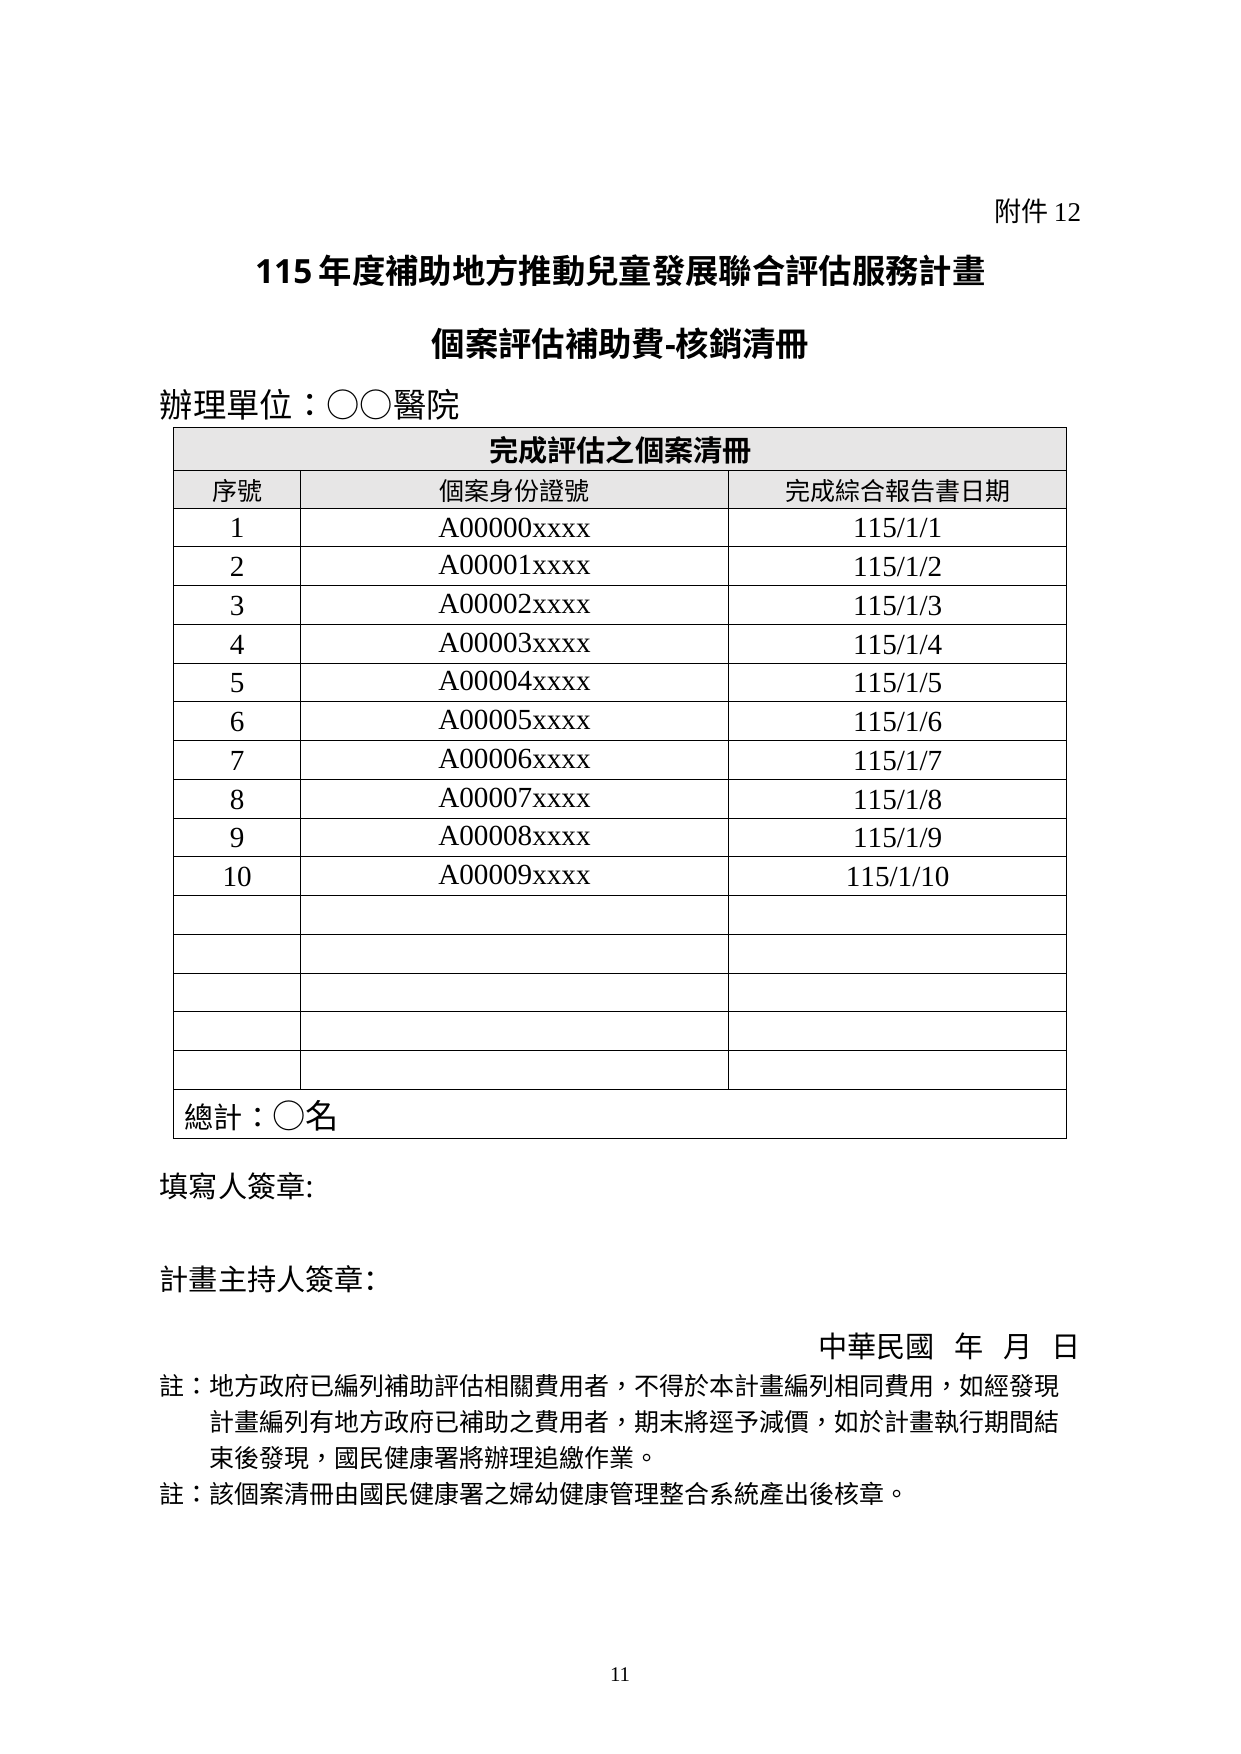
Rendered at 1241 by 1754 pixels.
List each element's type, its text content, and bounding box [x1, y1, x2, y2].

table_cell 9 [174, 819, 300, 856]
table_cell 2 [174, 547, 300, 585]
table_cell 10 [174, 857, 300, 895]
table_cell 115/1/10 [729, 857, 1066, 895]
table_cell [174, 974, 300, 1011]
table_cell 總計：○名 [174, 1090, 1066, 1138]
table_cell A00007xxxx [301, 780, 728, 817]
table_cell 5 [174, 664, 300, 701]
table_cell [729, 974, 1066, 1011]
table_cell A00002xxxx [301, 586, 728, 624]
table_cell A00006xxxx [301, 741, 728, 779]
table_cell A00008xxxx [301, 819, 728, 856]
table_cell 6 [174, 702, 300, 740]
table_cell 115/1/9 [729, 819, 1066, 856]
table_cell A00001xxxx [301, 547, 728, 585]
table_cell [301, 896, 728, 934]
table_cell [729, 896, 1066, 934]
table_cell 115/1/6 [729, 702, 1066, 740]
table_cell A00003xxxx [301, 625, 728, 662]
table_cell [729, 1051, 1066, 1089]
table_cell [174, 935, 300, 972]
table_cell 8 [174, 780, 300, 817]
table_cell 115/1/2 [729, 547, 1066, 585]
text 辦理單位：○○醫院 [159, 379, 1081, 427]
text 註：該個案清冊由國民健康署之婦幼健康管理整合系統產出後核章。 [159, 1475, 1081, 1511]
text 註：地方政府已編列補助評估相關費用者，不得於本計畫編列相同費用，如經發現計畫編列有地方政府已補助之費用者，期末將逕予減價，如於計畫執行期間結束後發現，國民健康署將辦理追繳作業。 [159, 1366, 1081, 1475]
table_cell [174, 896, 300, 934]
table_cell 1 [174, 509, 300, 546]
table_cell A00005xxxx [301, 702, 728, 740]
text 中華民國 年 月 日 [159, 1324, 1081, 1366]
text 115年度補助地方推動兒童發展聯合評估服務計畫 [159, 244, 1081, 293]
table_cell [301, 1012, 728, 1050]
text 個案評估補助費-核銷清冊 [159, 318, 1081, 366]
table_cell [729, 1012, 1066, 1050]
table_cell [301, 974, 728, 1011]
table_cell [301, 935, 728, 972]
table_cell [729, 935, 1066, 972]
table_cell A00004xxxx [301, 664, 728, 701]
table_cell 115/1/4 [729, 625, 1066, 662]
table_cell 115/1/7 [729, 741, 1066, 779]
text 填寫人簽章: [159, 1164, 1081, 1206]
table_cell 115/1/5 [729, 664, 1066, 701]
text 計畫主持人簽章： [159, 1256, 1081, 1299]
table_cell [301, 1051, 728, 1089]
table_cell [174, 1051, 300, 1089]
table_cell 4 [174, 625, 300, 662]
table_cell [174, 1012, 300, 1050]
table_cell A00009xxxx [301, 857, 728, 895]
table_cell 3 [174, 586, 300, 624]
table_cell 序號 [174, 471, 300, 508]
table_cell 7 [174, 741, 300, 779]
table_header 完成評估之個案清冊 [174, 428, 1066, 470]
table_cell 115/1/3 [729, 586, 1066, 624]
table_cell 115/1/1 [729, 509, 1066, 546]
table_cell 完成綜合報告書日期 [729, 471, 1066, 508]
table_cell 個案身份證號 [301, 471, 728, 508]
table_cell 115/1/8 [729, 780, 1066, 817]
text 附件12 [159, 182, 1081, 232]
table_cell A00000xxxx [301, 509, 728, 546]
